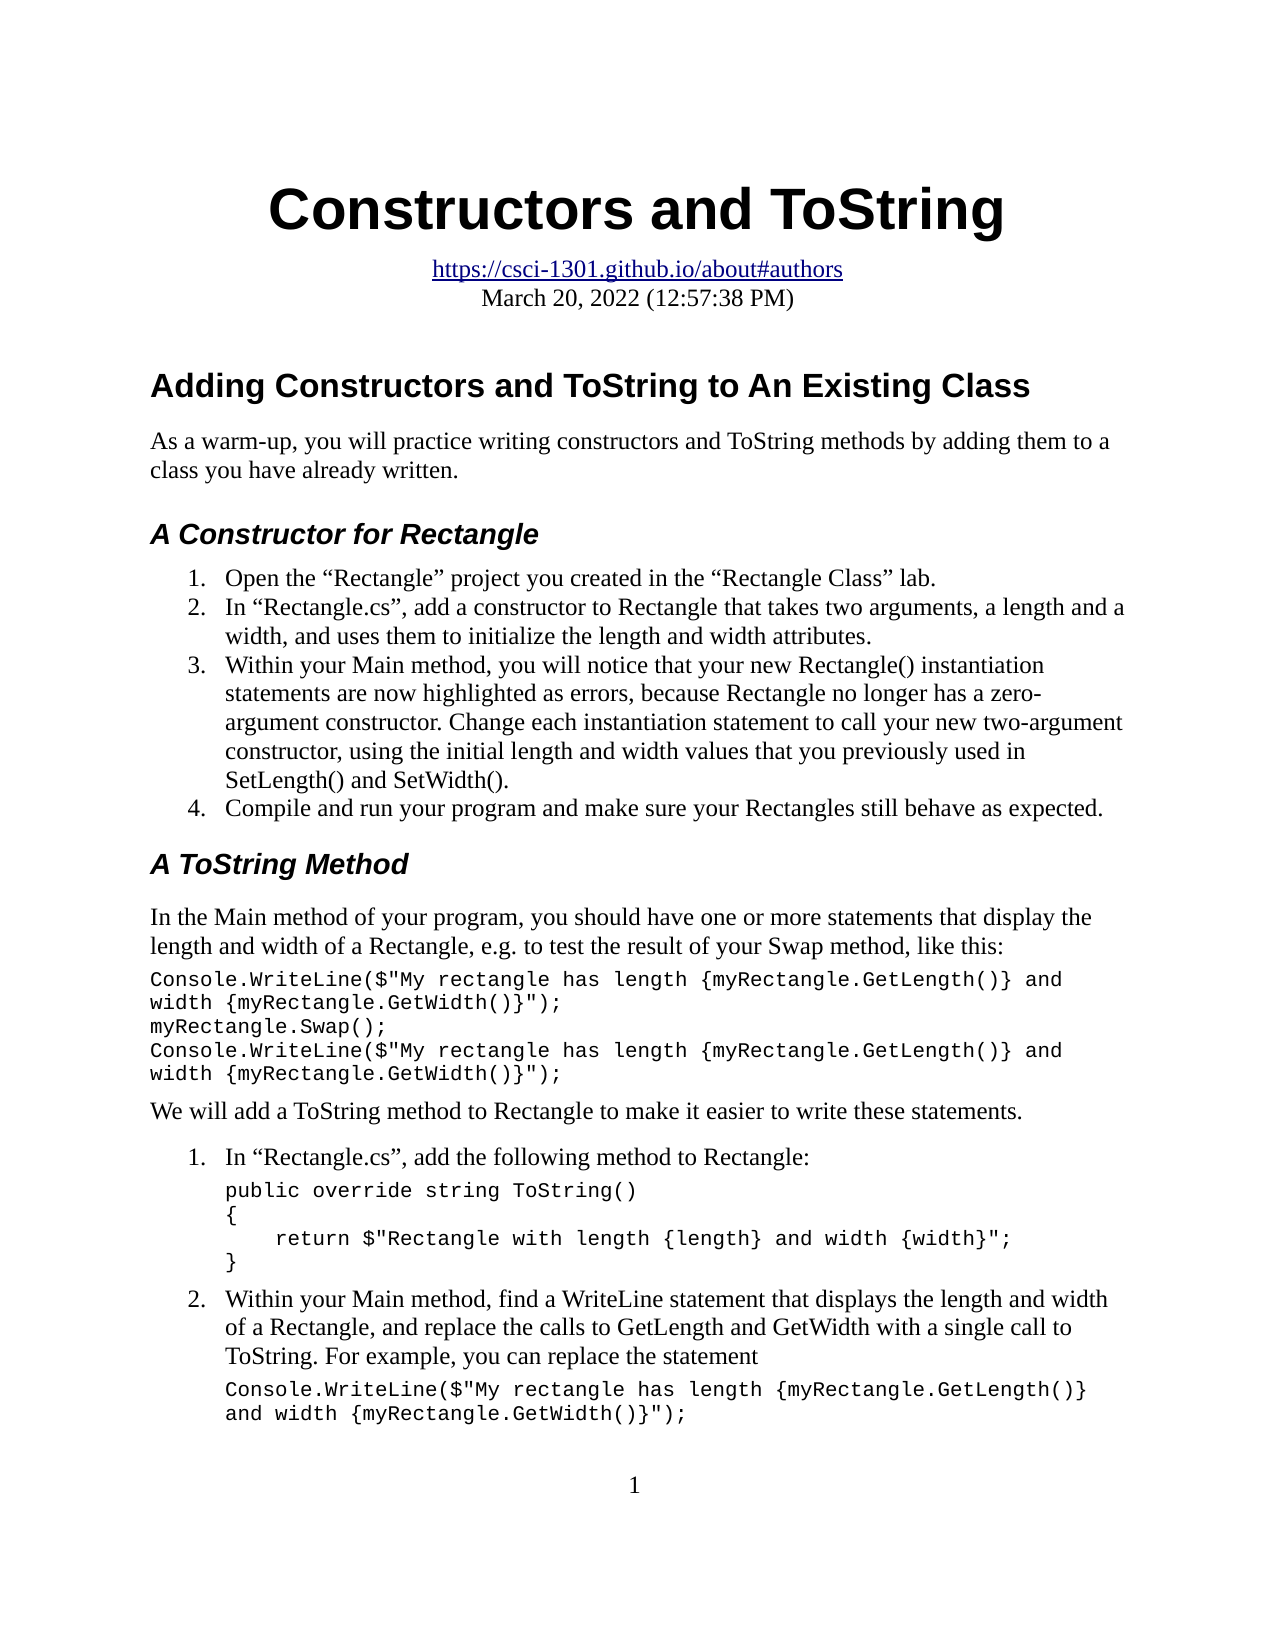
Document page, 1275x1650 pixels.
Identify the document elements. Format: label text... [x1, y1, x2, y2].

list { [187, 1204, 1125, 1227]
text Console.WriteLine($"My rectangle has length {myRectangle.GetLength()} and width {myRectangle.GetWidth()}"); [150, 1039, 1125, 1087]
list Open the “Rectangle” project you created in the “Rectangle Class” lab. [187, 563, 1125, 592]
list public override string ToString() [187, 1180, 1125, 1204]
text myRectangle.Swap(); [150, 1016, 1125, 1039]
list In “Rectangle.cs”, add a constructor to Rectangle that takes two arguments, a length and a width, and uses them to initialize the length and width attributes. [187, 592, 1125, 650]
list Within your Main method, find a WriteLine statement that displays the length and width of a Rectangle, and replace the calls to GetLength and GetWidth with a single call to ToString. For example, you can replace the statement [187, 1284, 1125, 1370]
list In “Rectangle.cs”, add the following method to Rectangle: [187, 1142, 1125, 1171]
text Console.WriteLine($"My rectangle has length {myRectangle.GetLength()} and width {myRectangle.GetWidth()}"); [150, 969, 1125, 1016]
list } [187, 1251, 1125, 1275]
text In the Main method of your program, you should have one or more statements that display the length and width of a Rectangle, e.g. to test the result of your Swap method, like this: [150, 902, 1125, 960]
text As a warm-up, you will practice writing constructors and ToString methods by adding them to a class you have already written. [150, 426, 1125, 483]
text March 20, 2022 (12:57:38 PM) [150, 283, 1125, 312]
list Compile and run your program and make sure your Rectangles still behave as expected. [187, 793, 1125, 822]
list return $"Rectangle with length {length} and width {width}"; [187, 1227, 1125, 1251]
text We will add a ToString method to Rectangle to make it easier to write these statements. [150, 1096, 1125, 1124]
subtitle A ToString Method [150, 847, 1125, 881]
list Within your Main method, you will notice that your new Rectangle() instantiation statements are now highlighted as errors, because Rectangle no longer has a zero-argument constructor. Change each instantiation statement to call your new two-argument constructor, using the initial length and width values that you previously used in SetLength() and SetWidth(). [187, 650, 1125, 793]
list Console.WriteLine($"My rectangle has length {myRectangle.GetLength()} and width {myRectangle.GetWidth()}"); [187, 1379, 1125, 1426]
title Constructors and ToString [150, 175, 1125, 242]
subtitle Adding Constructors and ToString to An Existing Class [150, 366, 1125, 404]
text https://csci-1301.github.io/about#authors [150, 254, 1125, 283]
subtitle A Constructor for Rectangle [150, 517, 1125, 551]
